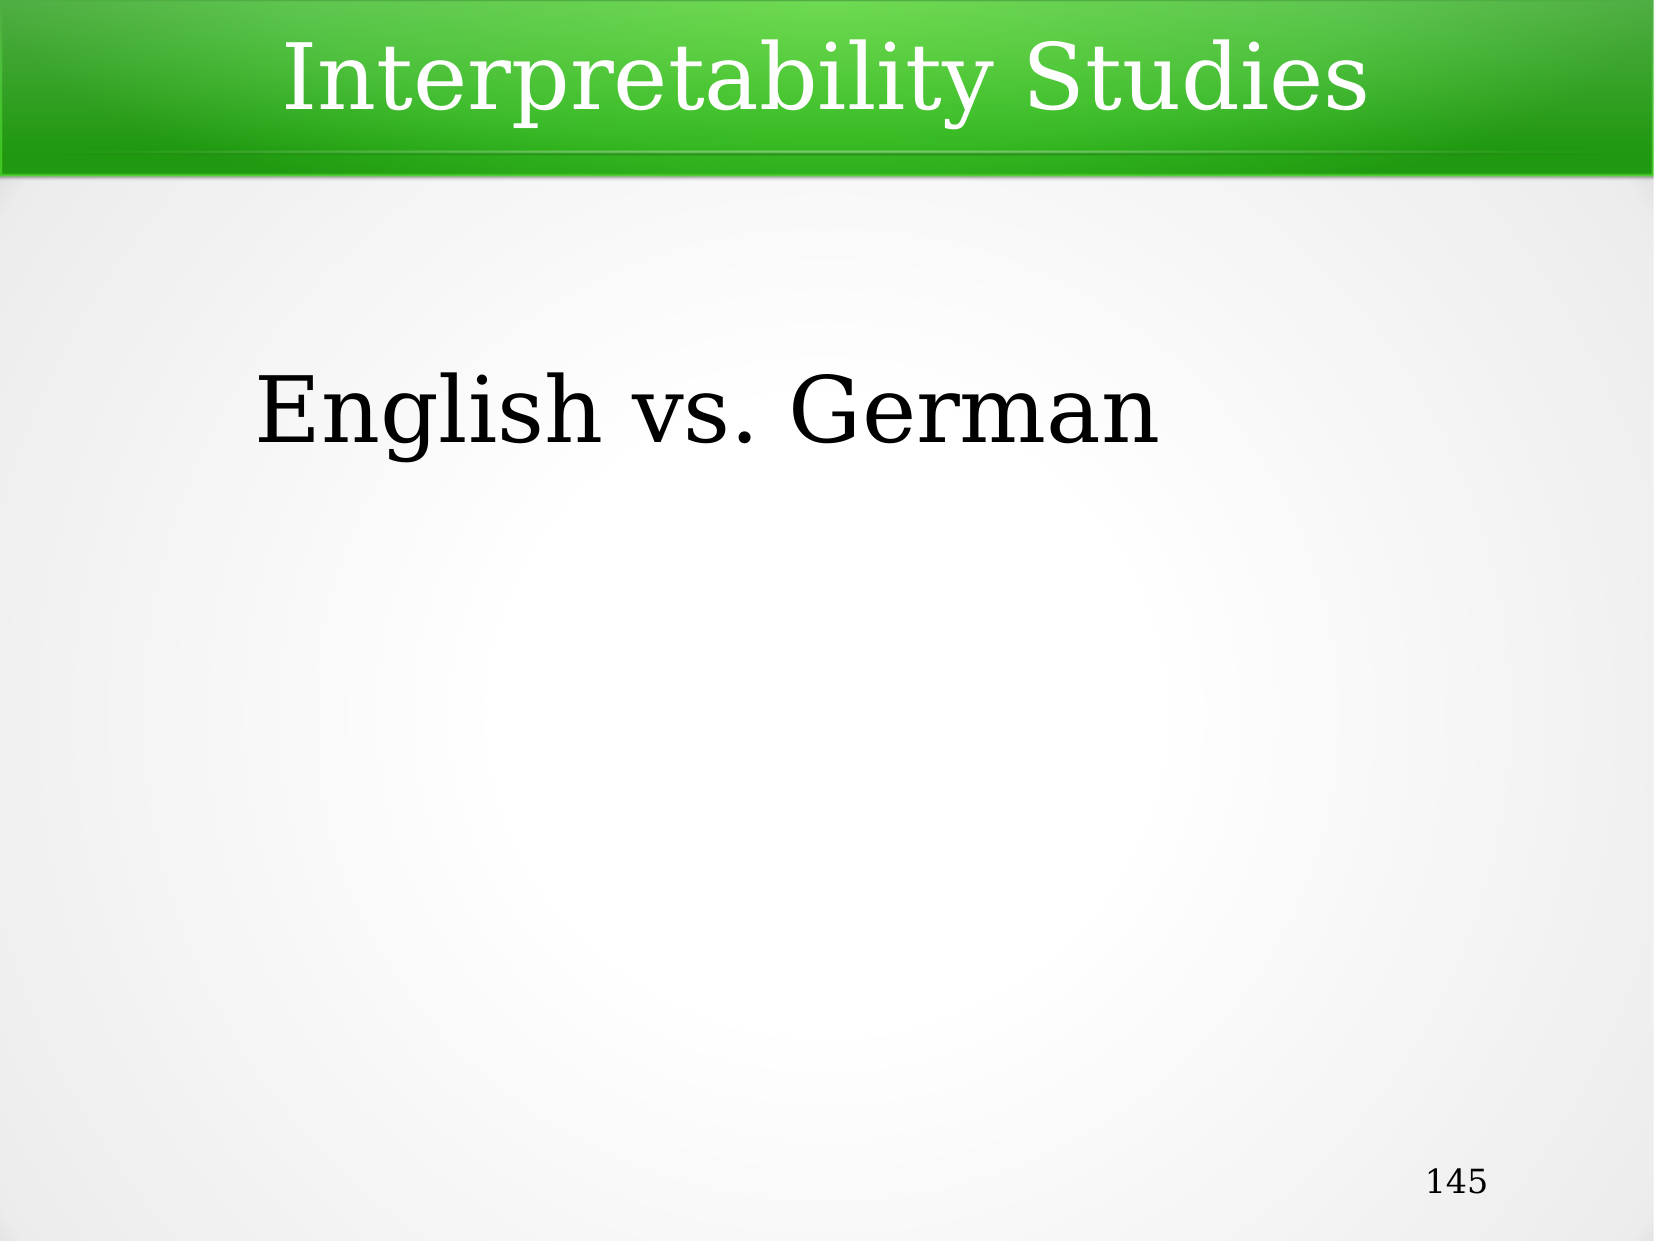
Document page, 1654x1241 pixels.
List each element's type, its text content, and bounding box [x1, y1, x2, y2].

picture [0, 0, 1654, 1241]
title Interpretability Studies [82, 11, 1571, 154]
text_box English vs. German [239, 362, 1246, 571]
